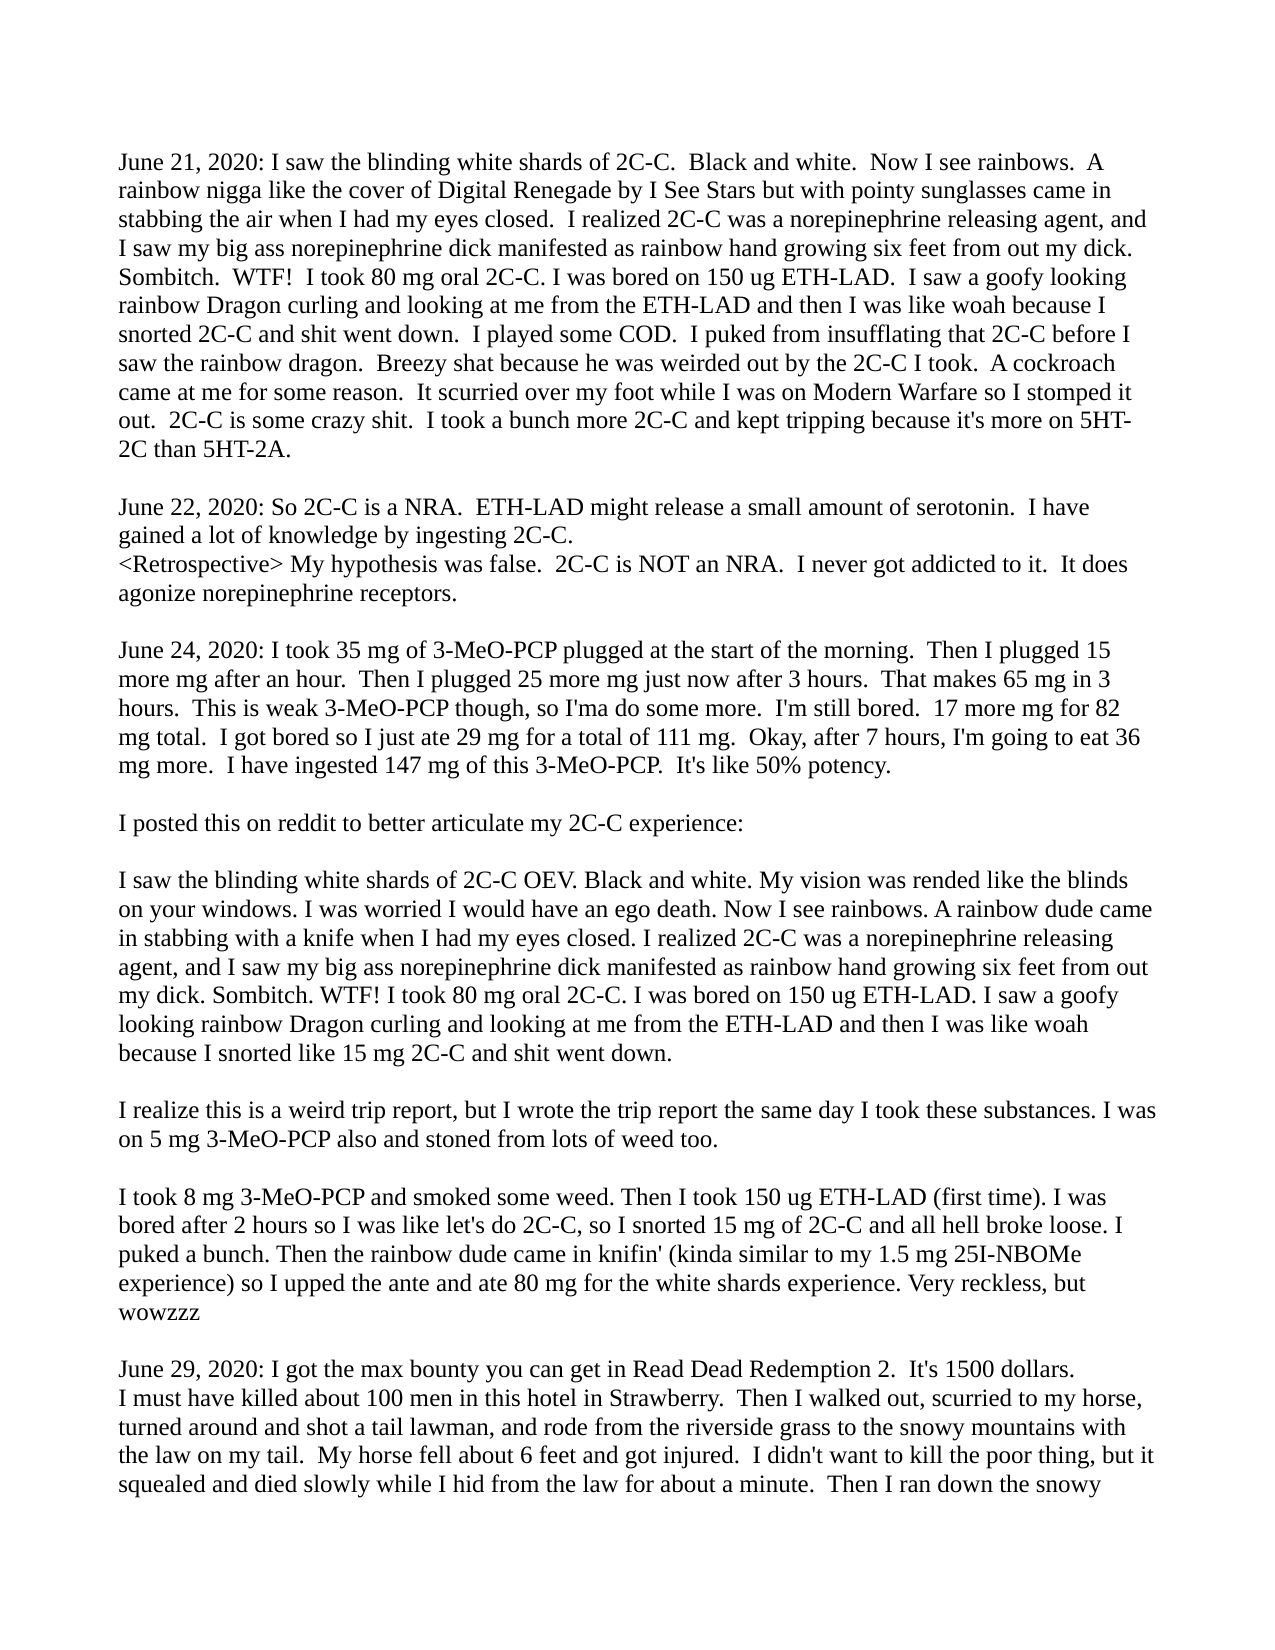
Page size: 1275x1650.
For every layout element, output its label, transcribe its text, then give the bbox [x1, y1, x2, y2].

text I saw the blinding white shards of 2C-C OEV. Black and white. My vision was rended like the blinds on your windows. I was worried I would have an ego death. Now I see rainbows. A rainbow dude came in stabbing with a knife when I had my eyes closed. I realized 2C-C was a norepinephrine releasing agent, and I saw my big ass norepinephrine dick manifested as rainbow hand growing six feet from out my dick. Sombitch. WTF! I took 80 mg oral 2C-C. I was bored on 150 ug ETH-LAD. I saw a goofy looking rainbow Dragon curling and looking at me from the ETH-LAD and then I was like woah because I snorted like 15 mg 2C-C and shit went down. [118, 866, 1157, 1067]
text I realize this is a weird trip report, but I wrote the trip report the same day I took these substances. I was on 5 mg 3-MeO-PCP also and stoned from lots of weed too. [118, 1096, 1157, 1153]
text <Retrospective> My hypothesis was false. 2C-C is NOT an NRA. I never got addicted to it. It does agonize norepinephrine receptors. [118, 549, 1157, 607]
text June 22, 2020: So 2C-C is a NRA. ETH-LAD might release a small amount of serotonin. I have gained a lot of knowledge by ingesting 2C-C. [118, 492, 1157, 549]
text I must have killed about 100 men in this hotel in Strawberry. Then I walked out, scurried to my horse, turned around and shot a tail lawman, and rode from the riverside grass to the snowy mountains with the law on my tail. My horse fell about 6 feet and got injured. I didn't want to kill the poor thing, but it squealed and died slowly while I hid from the law for about a minute. Then I ran down the snowy [118, 1383, 1157, 1498]
text I posted this on reddit to better articulate my 2C-C experience: [118, 808, 1157, 837]
text I took 8 mg 3-MeO-PCP and smoked some weed. Then I took 150 ug ETH-LAD (first time). I was bored after 2 hours so I was like let's do 2C-C, so I snorted 15 mg of 2C-C and all hell broke loose. I puked a bunch. Then the rainbow dude came in knifin' (kinda similar to my 1.5 mg 25I-NBOMe experience) so I upped the ante and ate 80 mg for the white shards experience. Very reckless, but wowzzz [118, 1182, 1157, 1326]
text June 24, 2020: I took 35 mg of 3-MeO-PCP plugged at the start of the morning. Then I plugged 15 more mg after an hour. Then I plugged 25 more mg just now after 3 hours. That makes 65 mg in 3 hours. This is weak 3-MeO-PCP though, so I'ma do some more. I'm still bored. 17 more mg for 82 mg total. I got bored so I just ate 29 mg for a total of 111 mg. Okay, after 7 hours, I'm going to eat 36 mg more. I have ingested 147 mg of this 3-MeO-PCP. It's like 50% potency. [118, 636, 1157, 779]
text June 21, 2020: I saw the blinding white shards of 2C-C. Black and white. Now I see rainbows. A rainbow nigga like the cover of Digital Renegade by I See Stars but with pointy sunglasses came in stabbing the air when I had my eyes closed. I realized 2C-C was a norepinephrine releasing agent, and I saw my big ass norepinephrine dick manifested as rainbow hand growing six feet from out my dick. Sombitch. WTF! I took 80 mg oral 2C-C. I was bored on 150 ug ETH-LAD. I saw a goofy looking rainbow Dragon curling and looking at me from the ETH-LAD and then I was like woah because I snorted 2C-C and shit went down. I played some COD. I puked from insufflating that 2C-C before I saw the rainbow dragon. Breezy shat because he was weirded out by the 2C-C I took. A cockroach came at me for some reason. It scurried over my foot while I was on Modern Warfare so I stomped it out. 2C-C is some crazy shit. I took a bunch more 2C-C and kept tripping because it's more on 5HT-2C than 5HT-2A. [118, 147, 1157, 463]
text June 29, 2020: I got the max bounty you can get in Read Dead Redemption 2. It's 1500 dollars. [118, 1354, 1157, 1383]
